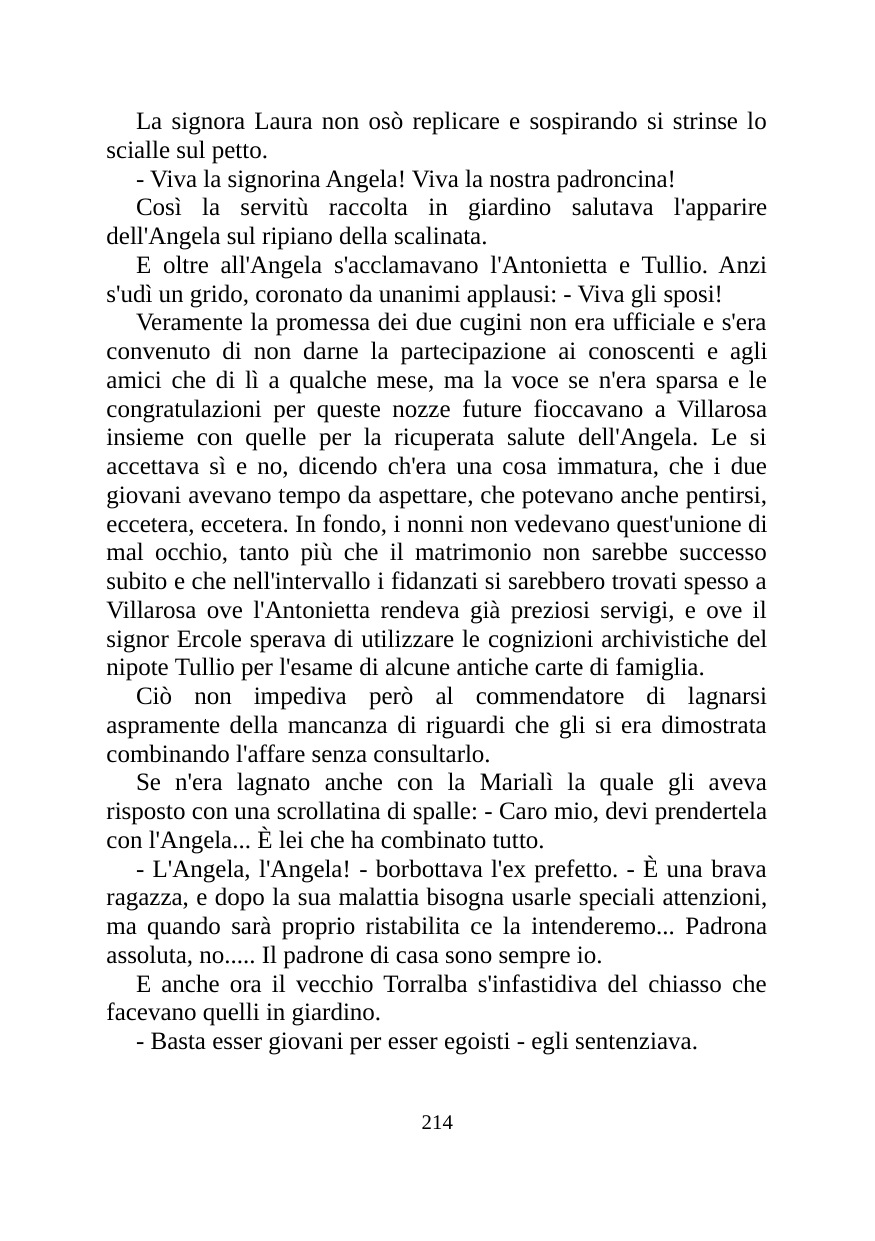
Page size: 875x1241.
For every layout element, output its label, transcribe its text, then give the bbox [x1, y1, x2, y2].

text - Viva la signorina Angela! Viva la nostra padroncina! [106, 164, 768, 192]
text La signora Laura non osò replicare e sospirando si strinse lo scialle sul petto. [106, 106, 768, 164]
text E oltre all'Angela s'acclamavano l'Antonietta e Tullio. Anzi s'udì un grido, coronato da unanimi applausi: - Viva gli sposi! [106, 250, 768, 307]
text Se n'era lagnato anche con la Marialì la quale gli aveva risposto con una scrollatina di spalle: - Caro mio, devi prendertela con l'Angela... È lei che ha combinato tutto. [106, 767, 768, 854]
text E anche ora il vecchio Torralba s'infastidiva del chiasso che facevano quelli in giardino. [106, 969, 768, 1026]
text Veramente la promessa dei due cugini non era ufficiale e s'era convenuto di non darne la partecipazione ai conoscenti e agli amici che di lì a qualche mese, ma la voce se n'era sparsa e le congratulazioni per queste nozze future fioccavano a Villarosa insieme con quelle per la ricuperata salute dell'Angela. Le si accettava sì e no, dicendo ch'era una cosa immatura, che i due giovani avevano tempo da aspettare, che potevano anche pentirsi, eccetera, eccetera. In fondo, i nonni non vedevano quest'unione di mal occhio, tanto più che il matrimonio non sarebbe successo subito e che nell'intervallo i fidanzati si sarebbero trovati spesso a Villarosa ove l'Antonietta rendeva già preziosi servigi, e ove il signor Ercole sperava di utilizzare le cognizioni archivistiche del nipote Tullio per l'esame di alcune antiche carte di famiglia. [106, 307, 768, 681]
text - Basta esser giovani per esser egoisti - egli sentenziava. [106, 1026, 768, 1055]
text Così la servitù raccolta in giardino salutava l'apparire dell'Angela sul ripiano della scalinata. [106, 192, 768, 250]
text Ciò non impediva però al commendatore di lagnarsi aspramente della mancanza di riguardi che gli si era dimostrata combinando l'affare senza consultarlo. [106, 681, 768, 767]
text - L'Angela, l'Angela! - borbottava l'ex prefetto. - È una brava ragazza, e dopo la sua malattia bisogna usarle speciali attenzioni, ma quando sarà proprio ristabilita ce la intenderemo... Padrona assoluta, no..... Il padrone di casa sono sempre io. [106, 854, 768, 969]
